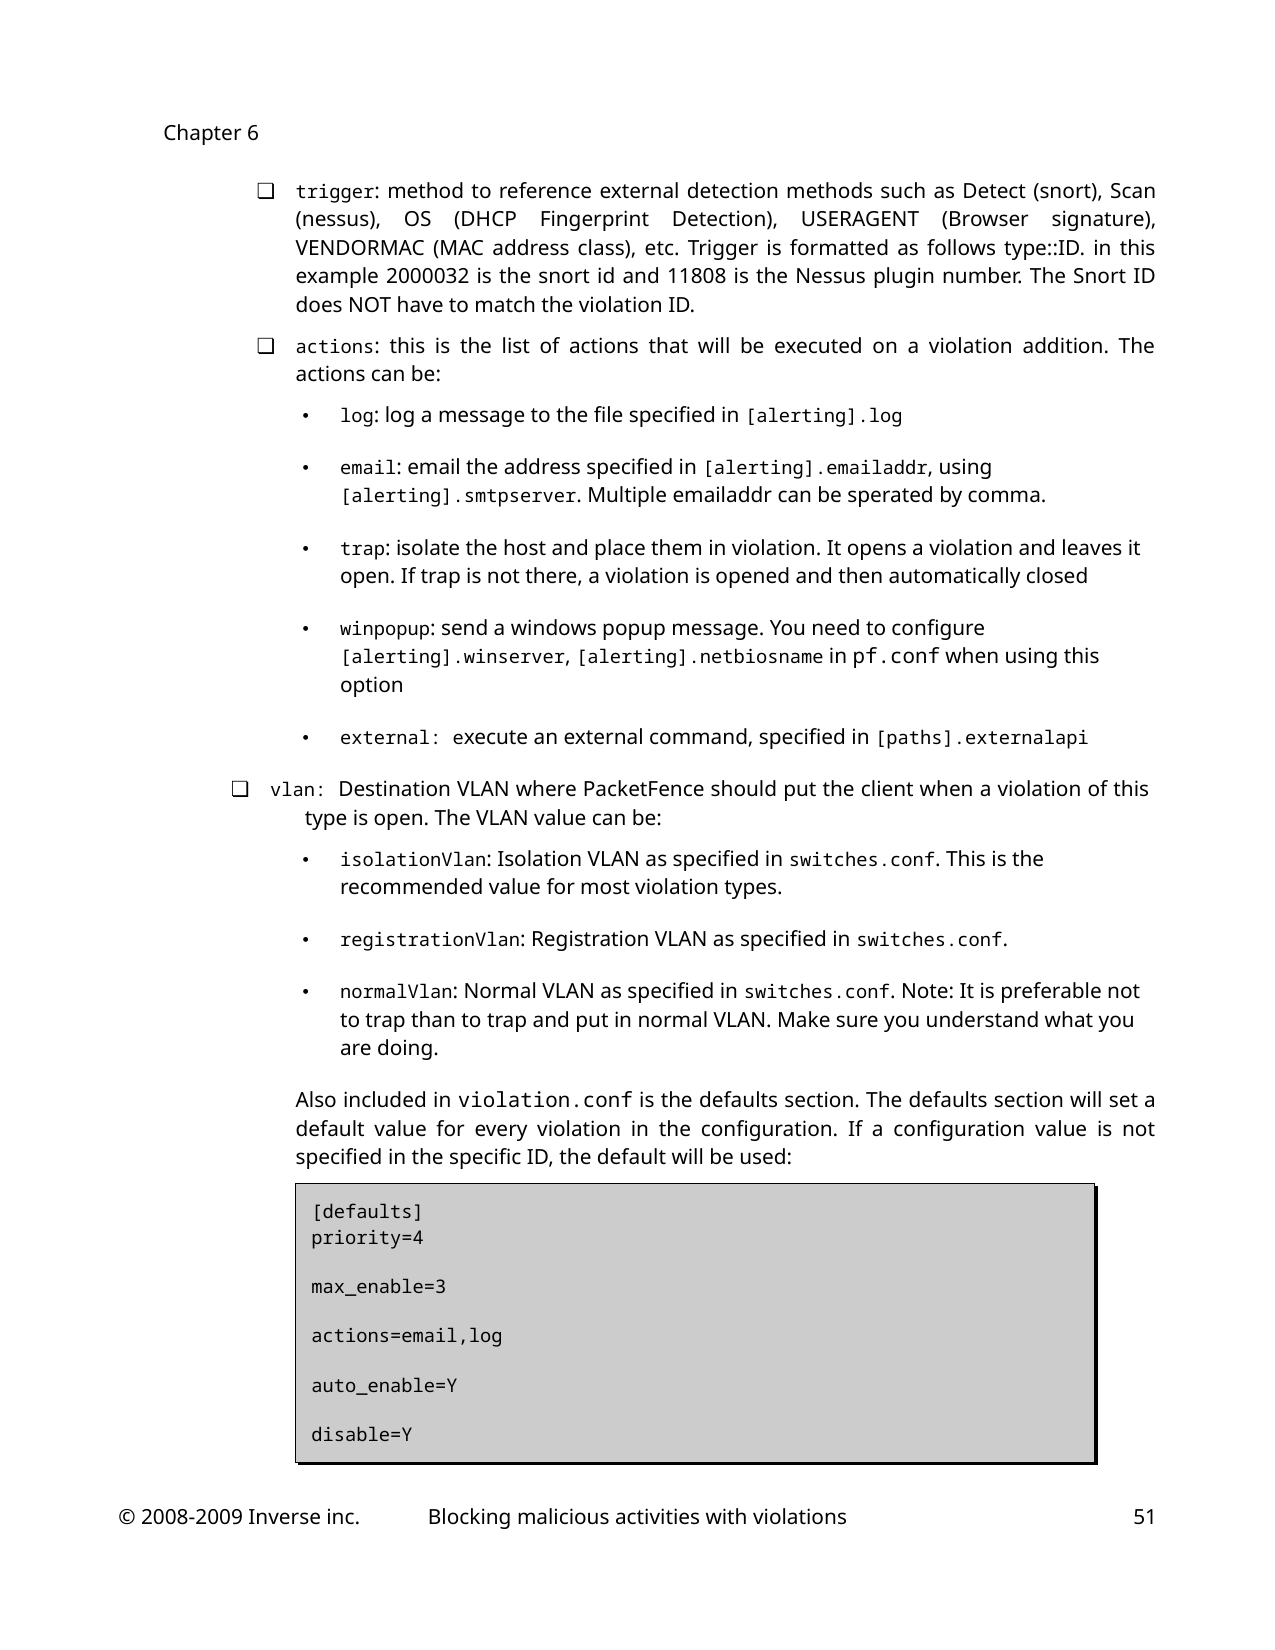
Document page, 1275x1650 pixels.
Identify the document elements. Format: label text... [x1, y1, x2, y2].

list ❏ vlan: Destination VLAN where PacketFence should put the client when a violation of this type is open. The VLAN value can be: [193, 774, 1157, 831]
text max_enable=3 [296, 1258, 1094, 1299]
list log: log a message to the file specified in [alerting].log [302, 400, 1157, 428]
list registrationVlan: Registration VLAN as specified in switches.conf. [302, 924, 1157, 953]
text Also included in violation.conf is the defaults section. The defaults section will set a default value for every violation in the configuration. If a configuration value is not specified in the specific ID, the default will be used: [295, 1085, 1157, 1171]
list isolationVlan: Isolation VLAN as specified in switches.conf. This is the recommended value for most violation types. [302, 844, 1157, 901]
list winpopup: send a windows popup message. You need to configure [alerting].winserver, [alerting].netbiosname in pf.conf when using this option [302, 613, 1157, 698]
list trap: isolate the host and place them in violation. It opens a violation and leaves it open. If trap is not there, a violation is opened and then automatically closed [302, 533, 1157, 589]
list external: execute an external command, specified in [paths].externalapi [302, 722, 1157, 751]
text actions=email,log [296, 1307, 1094, 1348]
list ❏ trigger: method to reference external detection methods such as Detect (snort), Scan (nessus), OS (DHCP Fingerprint Detection), USERAGENT (Browser signature), VENDORMAC (MAC address class), etc. Trigger is formatted as follows type::ID. in this example 2000032 is the snort id and 11808 is the Nessus plugin number. The Snort ID does NOT have to match the violation ID. [256, 176, 1157, 318]
text auto_enable=Y [296, 1356, 1094, 1397]
text [defaults] priority=4 [296, 1184, 1094, 1250]
text disable=Y [296, 1405, 1094, 1462]
list normalVlan: Normal VLAN as specified in switches.conf. Note: It is preferable not to trap than to trap and put in normal VLAN. Make sure you understand what you are doing. [302, 976, 1157, 1062]
list email: email the address specified in [alerting].emailaddr, using [alerting].smtpserver. Multiple emailaddr can be sperated by comma. [302, 452, 1157, 509]
list ❏ actions: this is the list of actions that will be executed on a violation addition. The actions can be: [256, 331, 1157, 388]
